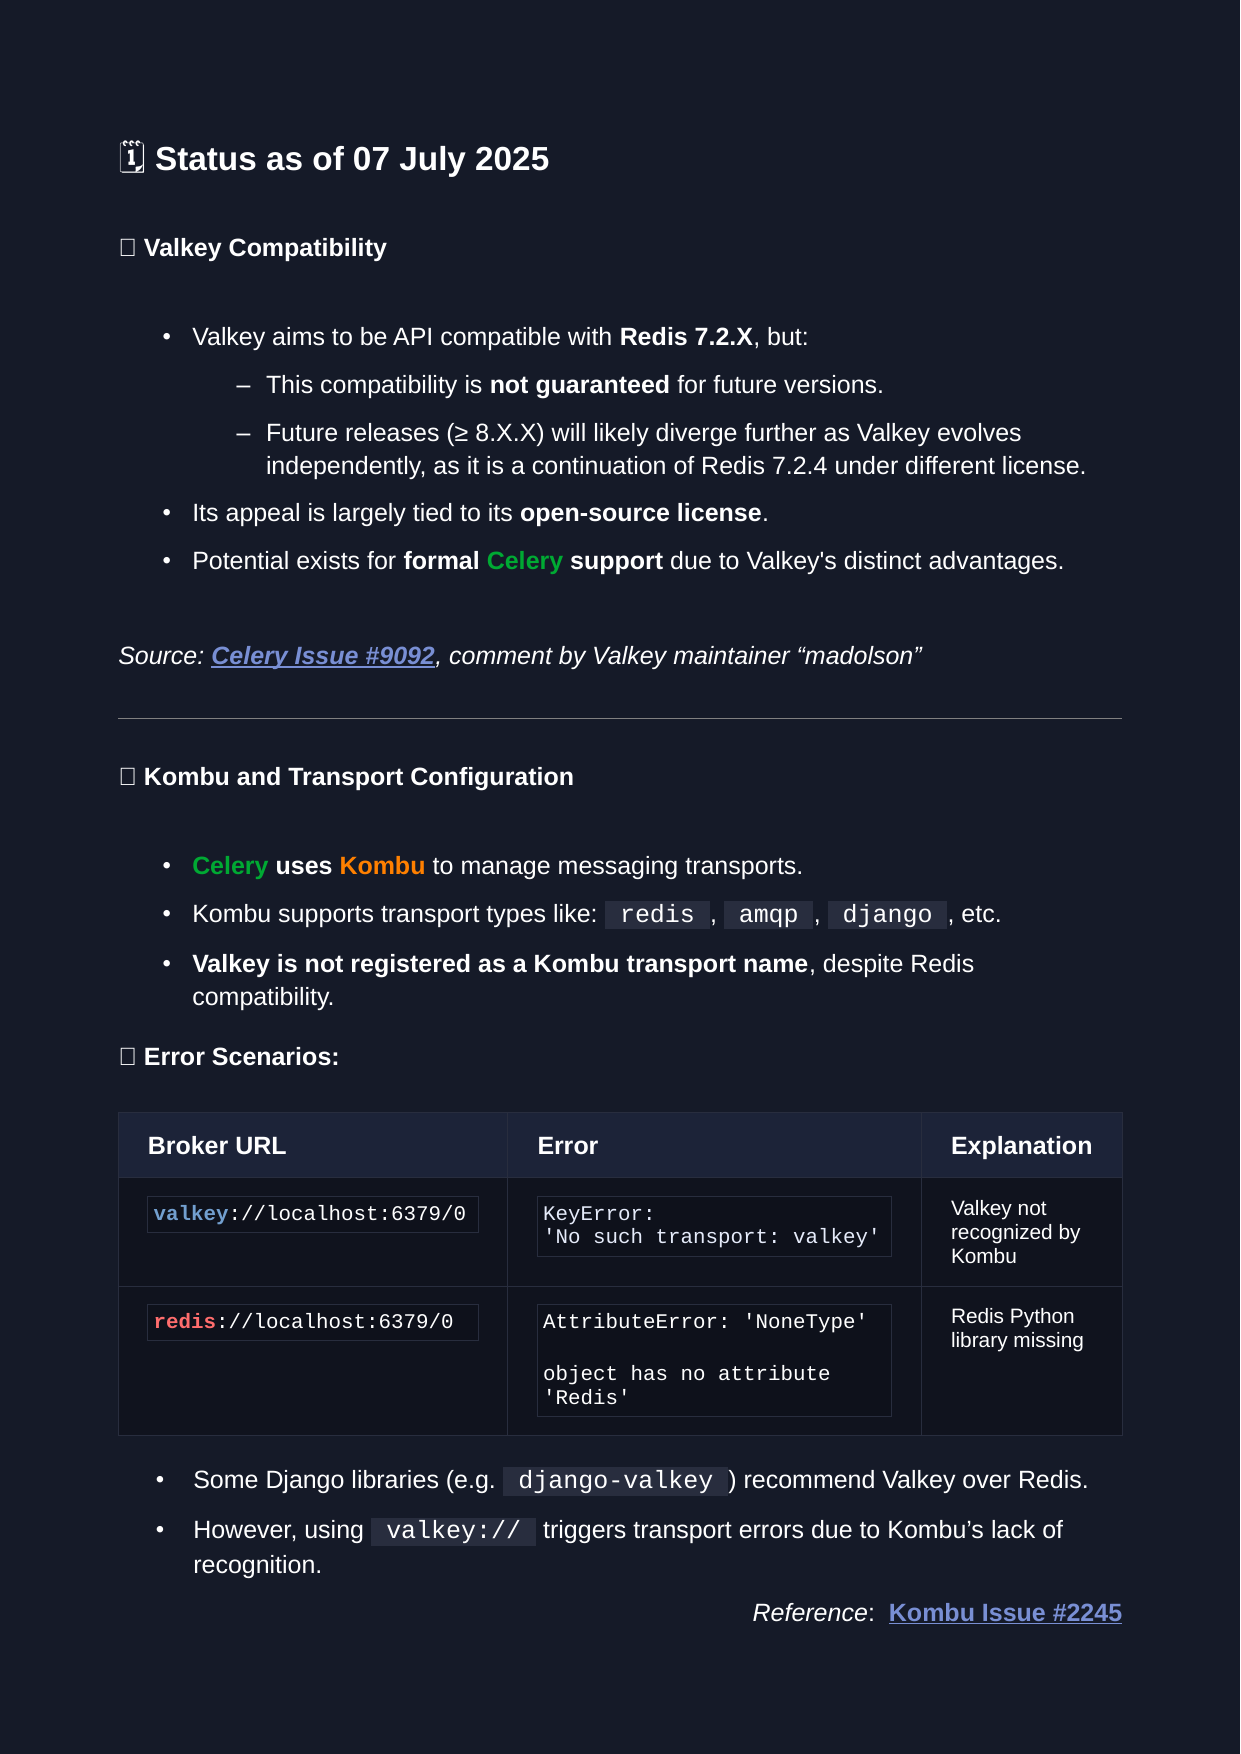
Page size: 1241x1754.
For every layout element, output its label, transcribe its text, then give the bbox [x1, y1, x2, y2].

table_header Broker URL [119, 1113, 507, 1177]
table_cell [508, 1178, 921, 1286]
text Reference: Kombu Issue #2245 [118, 1598, 1122, 1626]
subtitle 🗓 Status as of 07 July 2025 [118, 139, 1122, 177]
list This compatibility is not guaranteed for future versions. [236, 370, 1122, 399]
list Potential exists for formal Celery support due to Valkey's distinct advantages. [162, 546, 1122, 575]
subtitle 🧩 Kombu and Transport Configuration [118, 762, 1122, 791]
table_header KeyError: 'No such transport: valkey' [538, 1197, 891, 1256]
table_cell [119, 1287, 507, 1435]
list Future releases (≥ 8.X.X) will likely diverge further as Valkey evolves independently, as it is a continuation of Redis 7.2.4 under different license. [236, 417, 1122, 479]
table_cell [508, 1287, 921, 1435]
list Valkey aims to be API compatible with Redis 7.2.X, but: [162, 322, 1122, 351]
list Some Django libraries (e.g. django-valkey ) recommend Valkey over Redis. [156, 1465, 1122, 1496]
table_cell Redis Python library missing [922, 1287, 1122, 1435]
table_header Explanation [922, 1113, 1122, 1177]
list Celery uses Kombu to manage messaging transports. [162, 851, 1122, 880]
text Source: Celery Issue #9092, comment by Valkey maintainer “madolson” [118, 641, 1122, 670]
subtitle ❌ Error Scenarios: [118, 1042, 1122, 1071]
list Kombu supports transport types like: redis , amqp , django , etc. [162, 899, 1122, 929]
table_cell [119, 1178, 507, 1286]
list Valkey is not registered as a Kombu transport name, despite Redis compatibility. [162, 949, 1122, 1011]
list Its appeal is largely tied to its open-source license. [162, 498, 1122, 527]
table_cell Valkey not recognized by Kombu [922, 1178, 1122, 1286]
table_header valkey://localhost:6379/0 [148, 1197, 478, 1232]
list However, using valkey:// triggers transport errors due to Kombu’s lack of recognition. [156, 1515, 1122, 1579]
table_header Error [508, 1113, 921, 1177]
table_header redis://localhost:6379/0 [148, 1305, 478, 1340]
subtitle 🔧 Valkey Compatibility [118, 233, 1122, 262]
table_header AttributeError: 'NoneType' object has no attribute 'Redis' [538, 1305, 891, 1416]
